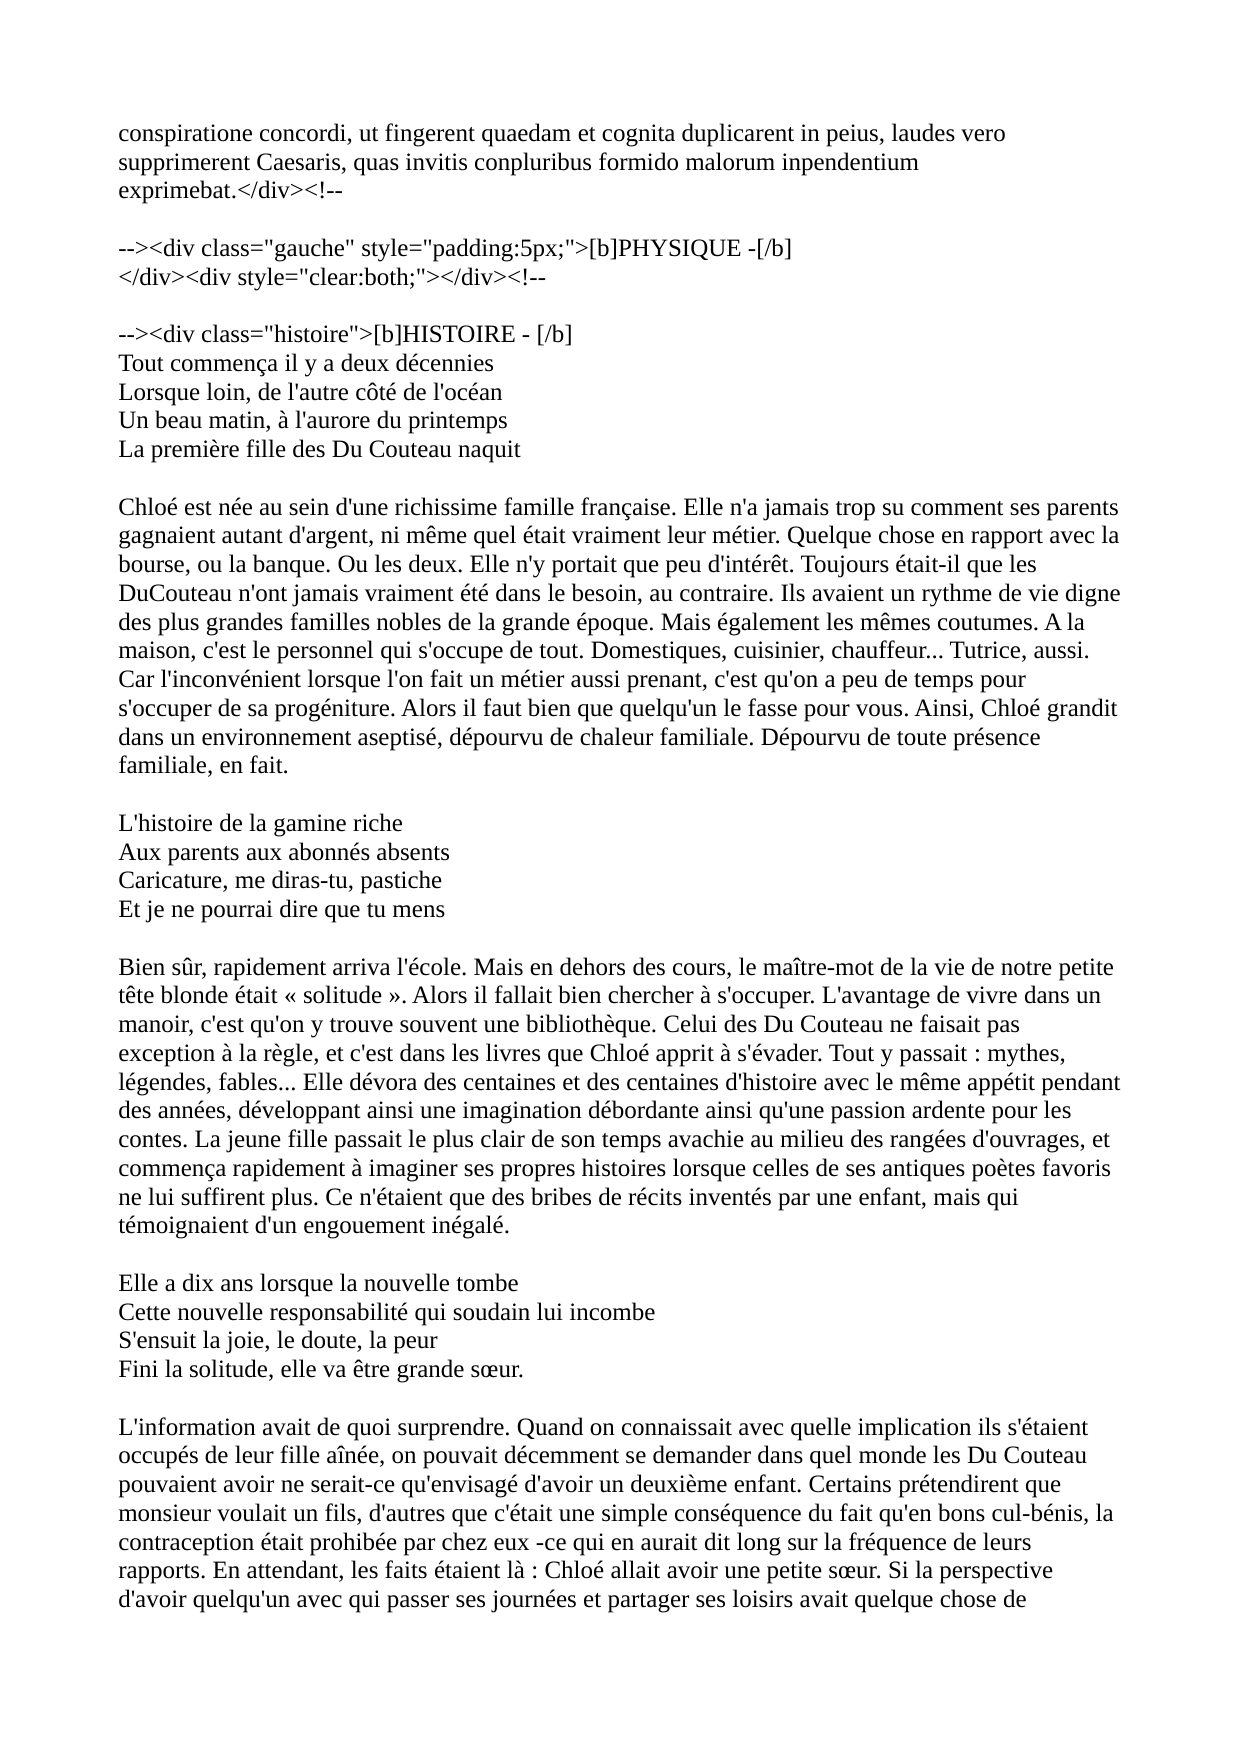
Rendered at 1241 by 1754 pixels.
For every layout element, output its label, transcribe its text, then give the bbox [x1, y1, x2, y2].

text Cette nouvelle responsabilité qui soudain lui incombe [118, 1297, 1122, 1326]
text Fini la solitude, elle va être grande sœur. [118, 1354, 1122, 1383]
text conspiratione concordi, ut fingerent quaedam et cognita duplicarent in peius, laudes vero supprimerent Caesaris, quas invitis conpluribus formido malorum inpendentium exprimebat.</div><!-- --><div class="gauche" style="padding:5px;">[b]PHYSIQUE -[/b] [118, 118, 1122, 262]
text Un beau matin, à l'aurore du printemps [118, 406, 1122, 434]
text Elle a dix ans lorsque la nouvelle tombe [118, 1268, 1122, 1297]
text Bien sûr, rapidement arriva l'école. Mais en dehors des cours, le maître-mot de la vie de notre petite tête blonde était « solitude ». Alors il fallait bien chercher à s'occuper. L'avantage de vivre dans un manoir, c'est qu'on y trouve souvent une bibliothèque. Celui des Du Couteau ne faisait pas exception à la règle, et c'est dans les livres que Chloé apprit à s'évader. Tout y passait : mythes, légendes, fables... Elle dévora des centaines et des centaines d'histoire avec le même appétit pendant des années, développant ainsi une imagination débordante ainsi qu'une passion ardente pour les contes. La jeune fille passait le plus clair de son temps avachie au milieu des rangées d'ouvrages, et commença rapidement à imaginer ses propres histoires lorsque celles de ses antiques poètes favoris ne lui suffirent plus. Ce n'étaient que des bribes de récits inventés par une enfant, mais qui témoignaient d'un engouement inégalé. [118, 952, 1122, 1239]
text La première fille des Du Couteau naquit [118, 434, 1122, 463]
text Chloé est née au sein d'une richissime famille française. Elle n'a jamais trop su comment ses parents gagnaient autant d'argent, ni même quel était vraiment leur métier. Quelque chose en rapport avec la bourse, ou la banque. Ou les deux. Elle n'y portait que peu d'intérêt. Toujours était-il que les DuCouteau n'ont jamais vraiment été dans le besoin, au contraire. Ils avaient un rythme de vie digne des plus grandes familles nobles de la grande époque. Mais également les mêmes coutumes. A la maison, c'est le personnel qui s'occupe de tout. Domestiques, cuisinier, chauffeur... Tutrice, aussi. Car l'inconvénient lorsque l'on fait un métier aussi prenant, c'est qu'on a peu de temps pour s'occuper de sa progéniture. Alors il faut bien que quelqu'un le fasse pour vous. Ainsi, Chloé grandit dans un environnement aseptisé, dépourvu de chaleur familiale. Dépourvu de toute présence familiale, en fait. [118, 492, 1122, 779]
text Et je ne pourrai dire que tu mens [118, 894, 1122, 923]
text Caricature, me diras-tu, pastiche [118, 866, 1122, 894]
text L'histoire de la gamine riche [118, 808, 1122, 837]
text Tout commença il y a deux décennies [118, 348, 1122, 377]
text </div><div style="clear:both;"></div><!-- --><div class="histoire">[b]HISTOIRE - [/b] [118, 262, 1122, 348]
text S'ensuit la joie, le doute, la peur [118, 1326, 1122, 1354]
text Aux parents aux abonnés absents [118, 837, 1122, 866]
text Lorsque loin, de l'autre côté de l'océan [118, 377, 1122, 406]
text L'information avait de quoi surprendre. Quand on connaissait avec quelle implication ils s'étaient occupés de leur fille aînée, on pouvait décemment se demander dans quel monde les Du Couteau pouvaient avoir ne serait-ce qu'envisagé d'avoir un deuxième enfant. Certains prétendirent que monsieur voulait un fils, d'autres que c'était une simple conséquence du fait qu'en bons cul-bénis, la contraception était prohibée par chez eux -ce qui en aurait dit long sur la fréquence de leurs rapports. En attendant, les faits étaient là : Chloé allait avoir une petite sœur. Si la perspective d'avoir quelqu'un avec qui passer ses journées et partager ses loisirs avait quelque chose de [118, 1412, 1122, 1613]
